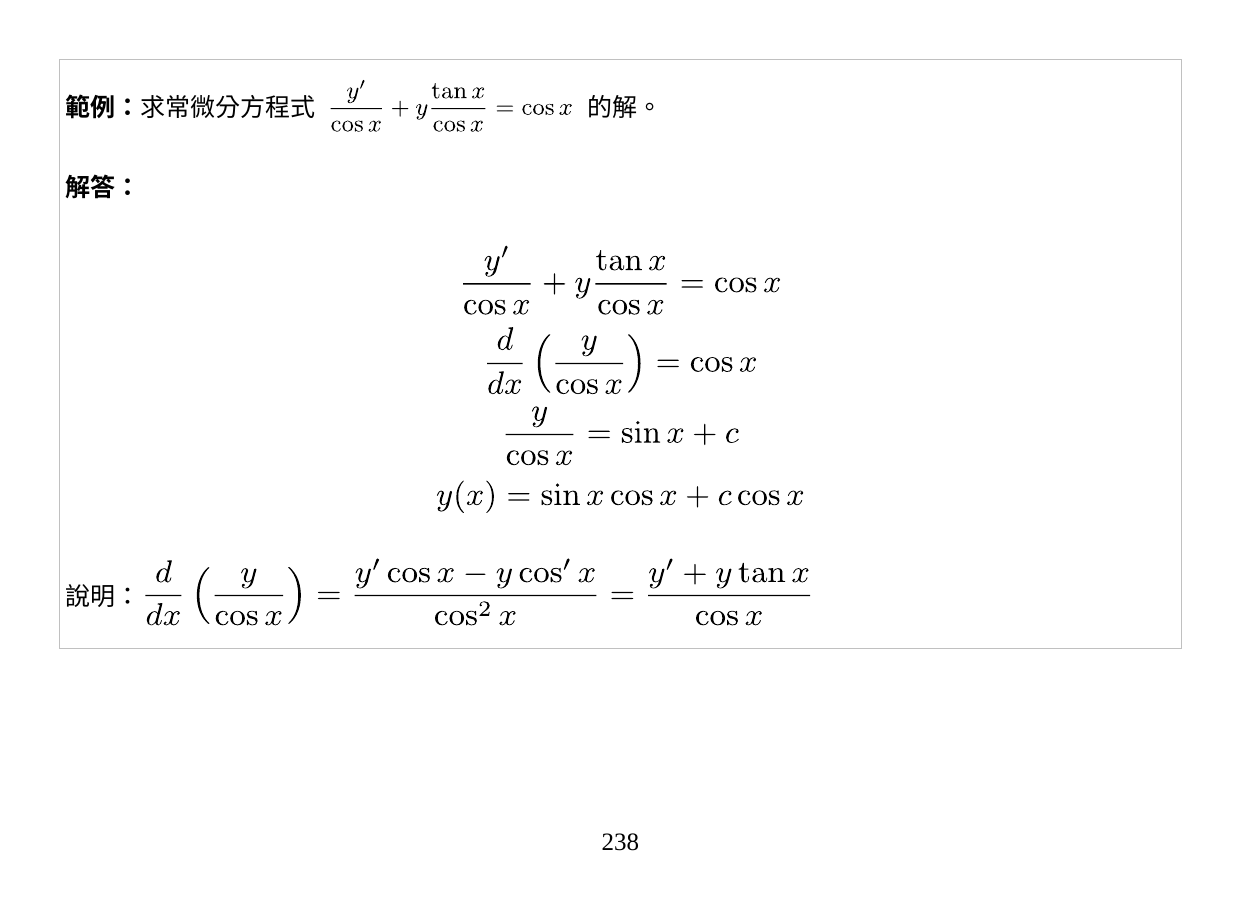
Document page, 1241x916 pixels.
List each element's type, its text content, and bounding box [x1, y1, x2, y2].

table_header 範例：求常微分方程式 的解。 解答： 說明： [60, 60, 1181, 648]
